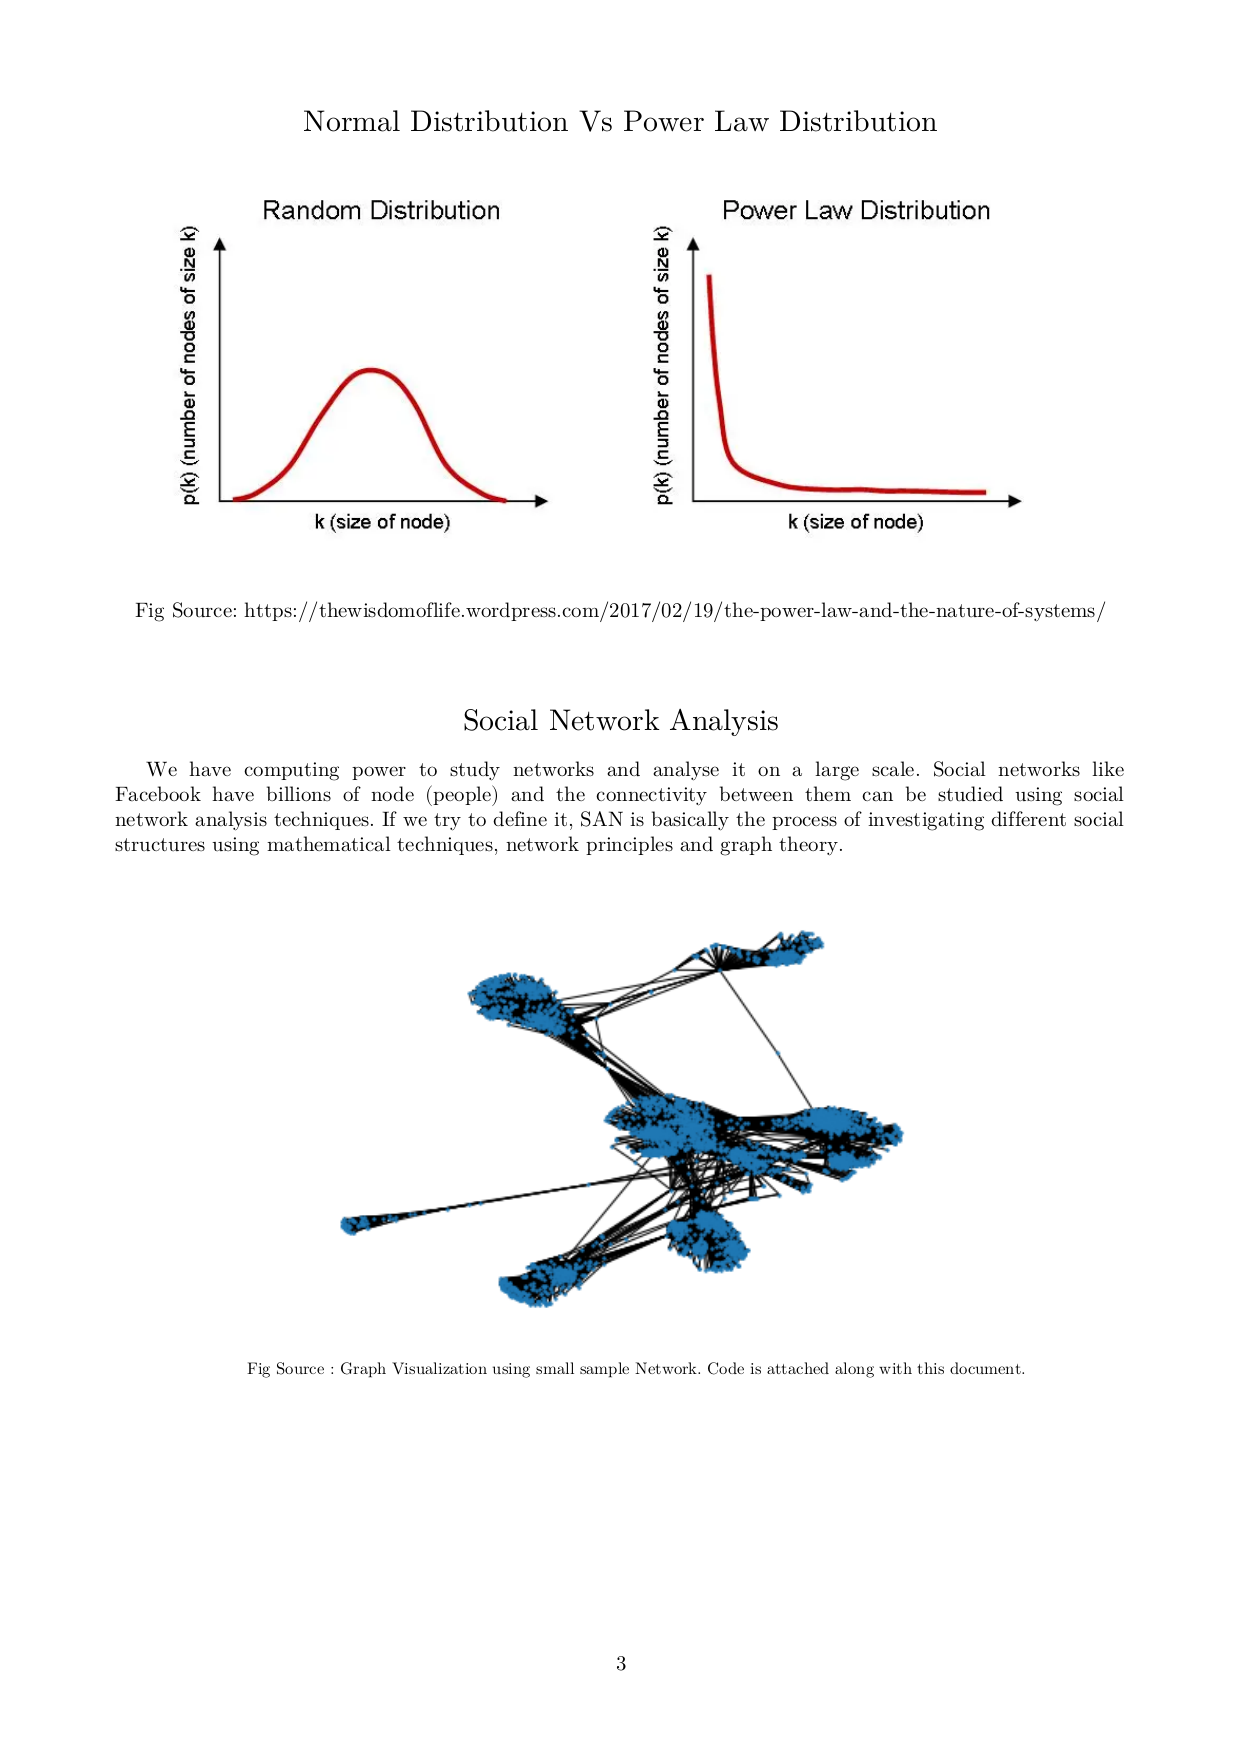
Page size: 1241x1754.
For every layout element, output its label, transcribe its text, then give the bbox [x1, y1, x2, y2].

text Fig Source: https://thewisdomoflife.wordpress.com/2017/02/19/the-power-law-and-the-nature-of-systems/ [115, 594, 1127, 621]
text Fig Source : Graph Visualization using small sample Network. Code is attached along with this document. [115, 880, 1127, 1378]
subtitle Normal Distribution Vs Power Law Distribution [115, 101, 1127, 137]
picture [272, 883, 970, 1355]
picture [115, 158, 1127, 594]
subtitle Social Network Analysis [115, 701, 1127, 736]
text We have computing power to study networks and analyse it on a large scale. Social networks like Facebook have billions of node (people) and the connectivity between them can be studied using social network analysis techniques. If we try to define it, SAN is basically the process of investigating different social structures using mathematical techniques, network principles and graph theory. [115, 755, 1127, 855]
